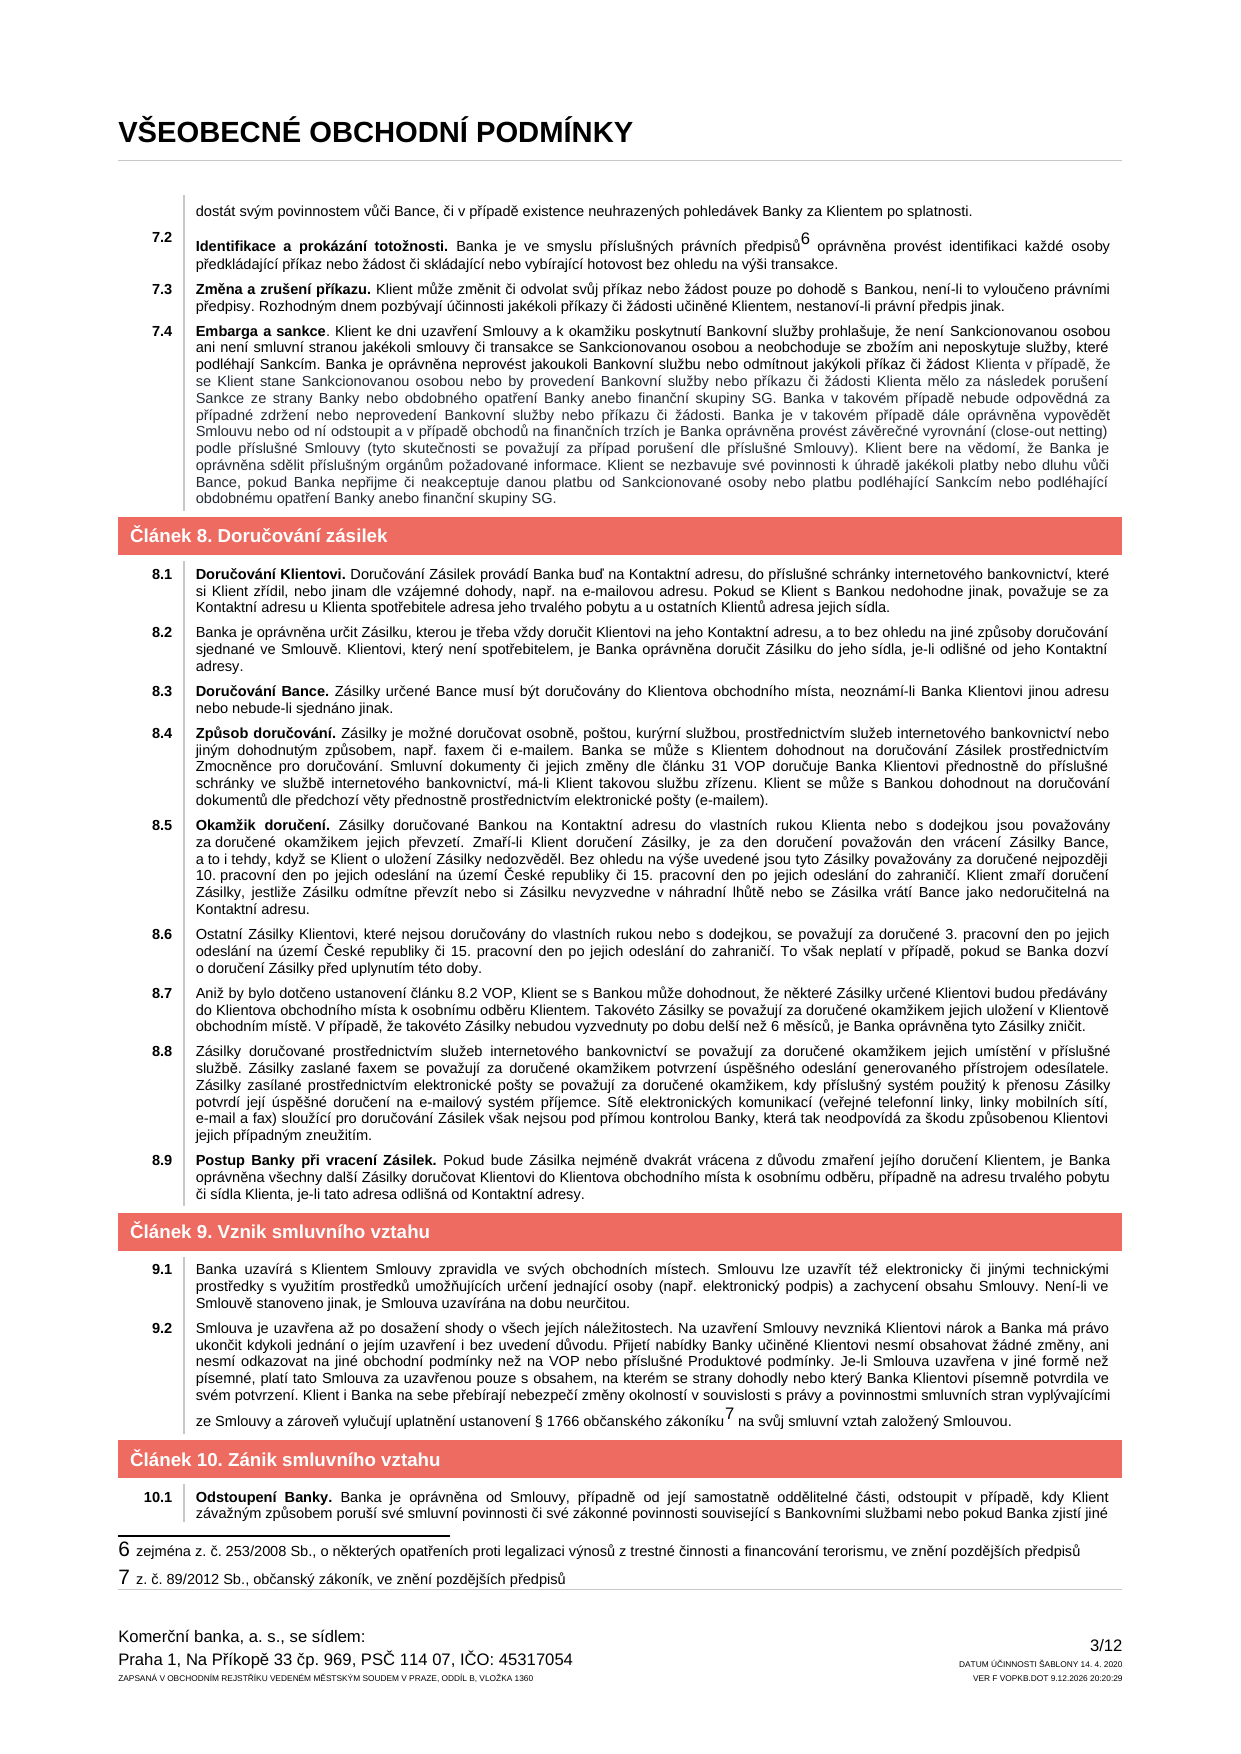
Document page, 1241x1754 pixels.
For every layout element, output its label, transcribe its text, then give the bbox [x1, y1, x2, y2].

table_cell 7.4 [118, 318, 183, 511]
table_cell 8.4 [118, 720, 183, 813]
table_cell Banka uzavírá s Klientem Smlouvy zpravidla ve svých obchodních místech. Smlouvu lze uzavřít též elektronicky či jinými technickými prostředky s využitím prostředků umožňujících určení jednající osoby (např. elektronický podpis) a zachycení obsahu Smlouvy. Není-li ve Smlouvě stanoveno jinak, je Smlouva uzavírána na dobu neurčitou. [185, 1257, 1122, 1315]
table_cell 8.1 [118, 561, 183, 620]
table_cell Embarga a sankce. Klient ke dni uzavření Smlouvy a k okamžiku poskytnutí Bankovní služby prohlašuje, že není Sankcionovanou osobou ani není smluvní stranou jakékoli smlouvy či transakce se Sankcionovanou osobou a neobchoduje se zbožím ani neposkytuje služby, které podléhají Sankcím. Banka je oprávněna neprovést jakoukoli Bankovní službu nebo odmítnout jakýkoli příkaz či žádost Klienta v případě, že se Klient stane Sankcionovanou osobou nebo by provedení Bankovní služby nebo příkazu či žádosti Klienta mělo za následek porušení Sankce ze strany Banky nebo obdobného opatření Banky anebo finanční skupiny SG. Banka v takovém případě nebude odpovědná za případné zdržení nebo neprovedení Bankovní služby nebo příkazu či žádosti. Banka je v takovém případě dále oprávněna vypovědět Smlouvu nebo od ní odstoupit a v případě obchodů na finančních trzích je Banka oprávněna provést závěrečné vyrovnání (close-out netting) podle příslušné Smlouvy (tyto skutečnosti se považují za případ porušení dle příslušné Smlouvy). Klient bere na vědomí, že Banka je oprávněna sdělit příslušným orgánům požadované informace. Klient se nezbavuje své povinnosti k úhradě jakékoli platby nebo dluhu vůči Bance, pokud Banka nepřijme či neakceptuje danou platbu od Sankcionované osoby nebo platbu podléhající Sankcím nebo podléhající obdobnému opatření Banky anebo finanční skupiny SG. [185, 318, 1122, 511]
table_cell [118, 1478, 1122, 1484]
table_cell Aniž by bylo dotčeno ustanovení článku 8.2 VOP, Klient se s Bankou může dohodnout, že některé Zásilky určené Klientovi budou předávány do Klientova obchodního místa k osobnímu odběru Klientem. Takovéto Zásilky se považují za doručené okamžikem jejich uložení v Klientově obchodním místě. V případě, že takovéto Zásilky nebudou vyzvednuty po dobu delší než 6 měsíců, je Banka oprávněna tyto Zásilky zničit. [185, 980, 1122, 1039]
table_cell [118, 195, 183, 225]
table_cell Banka je oprávněna určit Zásilku, kterou je třeba vždy doručit Klientovi na jeho Kontaktní adresu, a to bez ohledu na jiné způsoby doručování sjednané ve Smlouvě. Klientovi, který není spotřebitelem, je Banka oprávněna doručit Zásilku do jeho sídla, je-li odlišné od jeho Kontaktní adresy. [185, 620, 1122, 678]
table_cell 8.3 [118, 679, 183, 720]
table_cell [118, 555, 1122, 561]
table_cell 10.1 [118, 1484, 183, 1522]
table_cell 8.9 [118, 1148, 183, 1206]
table_cell Smlouva je uzavřena až po dosažení shody o všech jejích náležitostech. Na uzavření Smlouvy nevzniká Klientovi nárok a Banka má právo ukončit kdykoli jednání o jejím uzavření i bez uvedení důvodu. Přijetí nabídky Banky učiněné Klientovi nesmí obsahovat žádné změny, ani nesmí odkazovat na jiné obchodní podmínky než na VOP nebo příslušné Produktové podmínky. Je-li Smlouva uzavřena v jiné formě než písemné, platí tato Smlouva za uzavřenou pouze s obsahem, na kterém se strany dohodly nebo který Banka Klientovi písemně potvrdila ve svém potvrzení. Klient i Banka na sebe přebírají nebezpečí změny okolností v souvislosti s právy a povinnostmi smluvních stran vyplývajícími ze Smlouvy a zároveň vylučují uplatnění ustanovení § 1766 občanského zákoníku na svůj smluvní vztah založený Smlouvou. [185, 1315, 1122, 1434]
table_cell Ostatní Zásilky Klientovi, které nejsou doručovány do vlastních rukou nebo s dodejkou, se považují za doručené 3. pracovní den po jejich odeslání na území České republiky či 15. pracovní den po jejich odeslání do zahraničí. To však neplatí v případě, pokud se Banka dozví o doručení Zásilky před uplynutím této doby. [185, 922, 1122, 980]
table_cell [118, 1251, 1122, 1257]
table_cell Okamžik doručení. Zásilky doručované Bankou na Kontaktní adresu do vlastních rukou Klienta nebo s dodejkou jsou považovány za doručené okamžikem jejich převzetí. Zmaří-li Klient doručení Zásilky, je za den doručení považován den vrácení Zásilky Bance, a to i tehdy, když se Klient o uložení Zásilky nedozvěděl. Bez ohledu na výše uvedené jsou tyto Zásilky považovány za doručené nejpozději 10. pracovní den po jejich odeslání na území České republiky či 15. pracovní den po jejich odeslání do zahraničí. Klient zmaří doručení Zásilky, jestliže Zásilku odmítne převzít nebo si Zásilku nevyzvedne v náhradní lhůtě nebo se Zásilka vrátí Bance jako nedoručitelná na Kontaktní adresu. [185, 813, 1122, 922]
table_cell 9.1 [118, 1257, 183, 1315]
table_cell 8.8 [118, 1039, 183, 1148]
table_cell Článek 9. Vznik smluvního vztahu [118, 1213, 1122, 1251]
table_cell Identifikace a prokázání totožnosti. Banka je ve smyslu příslušných právních předpisů oprávněna provést identifikaci každé osoby předkládající příkaz nebo žádost či skládající nebo vybírající hotovost bez ohledu na výši transakce. [185, 225, 1122, 276]
table_cell Způsob doručování. Zásilky je možné doručovat osobně, poštou, kurýrní službou, prostřednictvím služeb internetového bankovnictví nebo jiným dohodnutým způsobem, např. faxem či e-mailem. Banka se může s Klientem dohodnout na doručování Zásilek prostřednictvím Zmocněnce pro doručování. Smluvní dokumenty či jejich změny dle článku 31 VOP doručuje Banka Klientovi přednostně do příslušné schránky ve službě internetového bankovnictví, má-li Klient takovou službu zřízenu. Klient se může s Bankou dohodnout na doručování dokumentů dle předchozí věty přednostně prostřednictvím elektronické pošty (e-mailem). [185, 720, 1122, 813]
table_cell Zásilky doručované prostřednictvím služeb internetového bankovnictví se považují za doručené okamžikem jejich umístění v příslušné službě. Zásilky zaslané faxem se považují za doručené okamžikem potvrzení úspěšného odeslání generovaného přístrojem odesílatele. Zásilky zasílané prostřednictvím elektronické pošty se považují za doručené okamžikem, kdy příslušný systém použitý k přenosu Zásilky potvrdí její úspěšné doručení na e-mailový systém příjemce. Sítě elektronických komunikací (veřejné telefonní linky, linky mobilních sítí, e‑mail a fax) sloužící pro doručování Zásilek však nejsou pod přímou kontrolou Banky, která tak neodpovídá za škodu způsobenou Klientovi jejich případným zneužitím. [185, 1039, 1122, 1148]
table_cell 8.6 [118, 922, 183, 980]
table_cell Článek 8. Doručování zásilek [118, 517, 1122, 555]
table_cell 7.3 [118, 276, 183, 318]
table_cell Doručování Klientovi. Doručování Zásilek provádí Banka buď na Kontaktní adresu, do příslušné schránky internetového bankovnictví, které si Klient zřídil, nebo jinam dle vzájemné dohody, např. na e-mailovou adresu. Pokud se Klient s Bankou nedohodne jinak, považuje se za Kontaktní adresu u Klienta spotřebitele adresa jeho trvalého pobytu a u ostatních Klientů adresa jejich sídla. [185, 561, 1122, 620]
table_cell Doručování Bance. Zásilky určené Bance musí být doručovány do Klientova obchodního místa, neoznámí-li Banka Klientovi jinou adresu nebo nebude-li sjednáno jinak. [185, 679, 1122, 720]
table_cell Článek 10. Zánik smluvního vztahu [118, 1440, 1122, 1478]
table_cell [118, 1206, 1122, 1212]
table_cell Postup Banky při vracení Zásilek. Pokud bude Zásilka nejméně dvakrát vrácena z důvodu zmaření jejího doručení Klientem, je Banka oprávněna všechny další Zásilky doručovat Klientovi do Klientova obchodního místa k osobnímu odběru, případně na adresu trvalého pobytu či sídla Klienta, je-li tato adresa odlišná od Kontaktní adresy. [185, 1148, 1122, 1206]
table_cell Odstoupení Banky. Banka je oprávněna od Smlouvy, případně od její samostatně oddělitelné části, odstoupit v případě, kdy Klient závažným způsobem poruší své smluvní povinnosti či své zákonné povinnosti související s Bankovními službami nebo pokud Banka zjistí jiné [185, 1484, 1122, 1522]
table_cell [118, 1434, 1122, 1440]
table_cell 7.2 [118, 225, 183, 276]
table_cell 9.2 [118, 1315, 183, 1434]
table_cell dostát svým povinnostem vůči Bance, či v případě existence neuhrazených pohledávek Banky za Klientem po splatnosti. [185, 195, 1122, 225]
table_cell [118, 511, 1122, 517]
table_cell Změna a zrušení příkazu. Klient může změnit či odvolat svůj příkaz nebo žádost pouze po dohodě s Bankou, není-li to vyloučeno právními předpisy. Rozhodným dnem pozbývají účinnosti jakékoli příkazy či žádosti učiněné Klientem, nestanoví-li právní předpis jinak. [185, 276, 1122, 318]
table_cell 8.5 [118, 813, 183, 922]
table_cell 8.2 [118, 620, 183, 678]
table_cell 8.7 [118, 980, 183, 1039]
